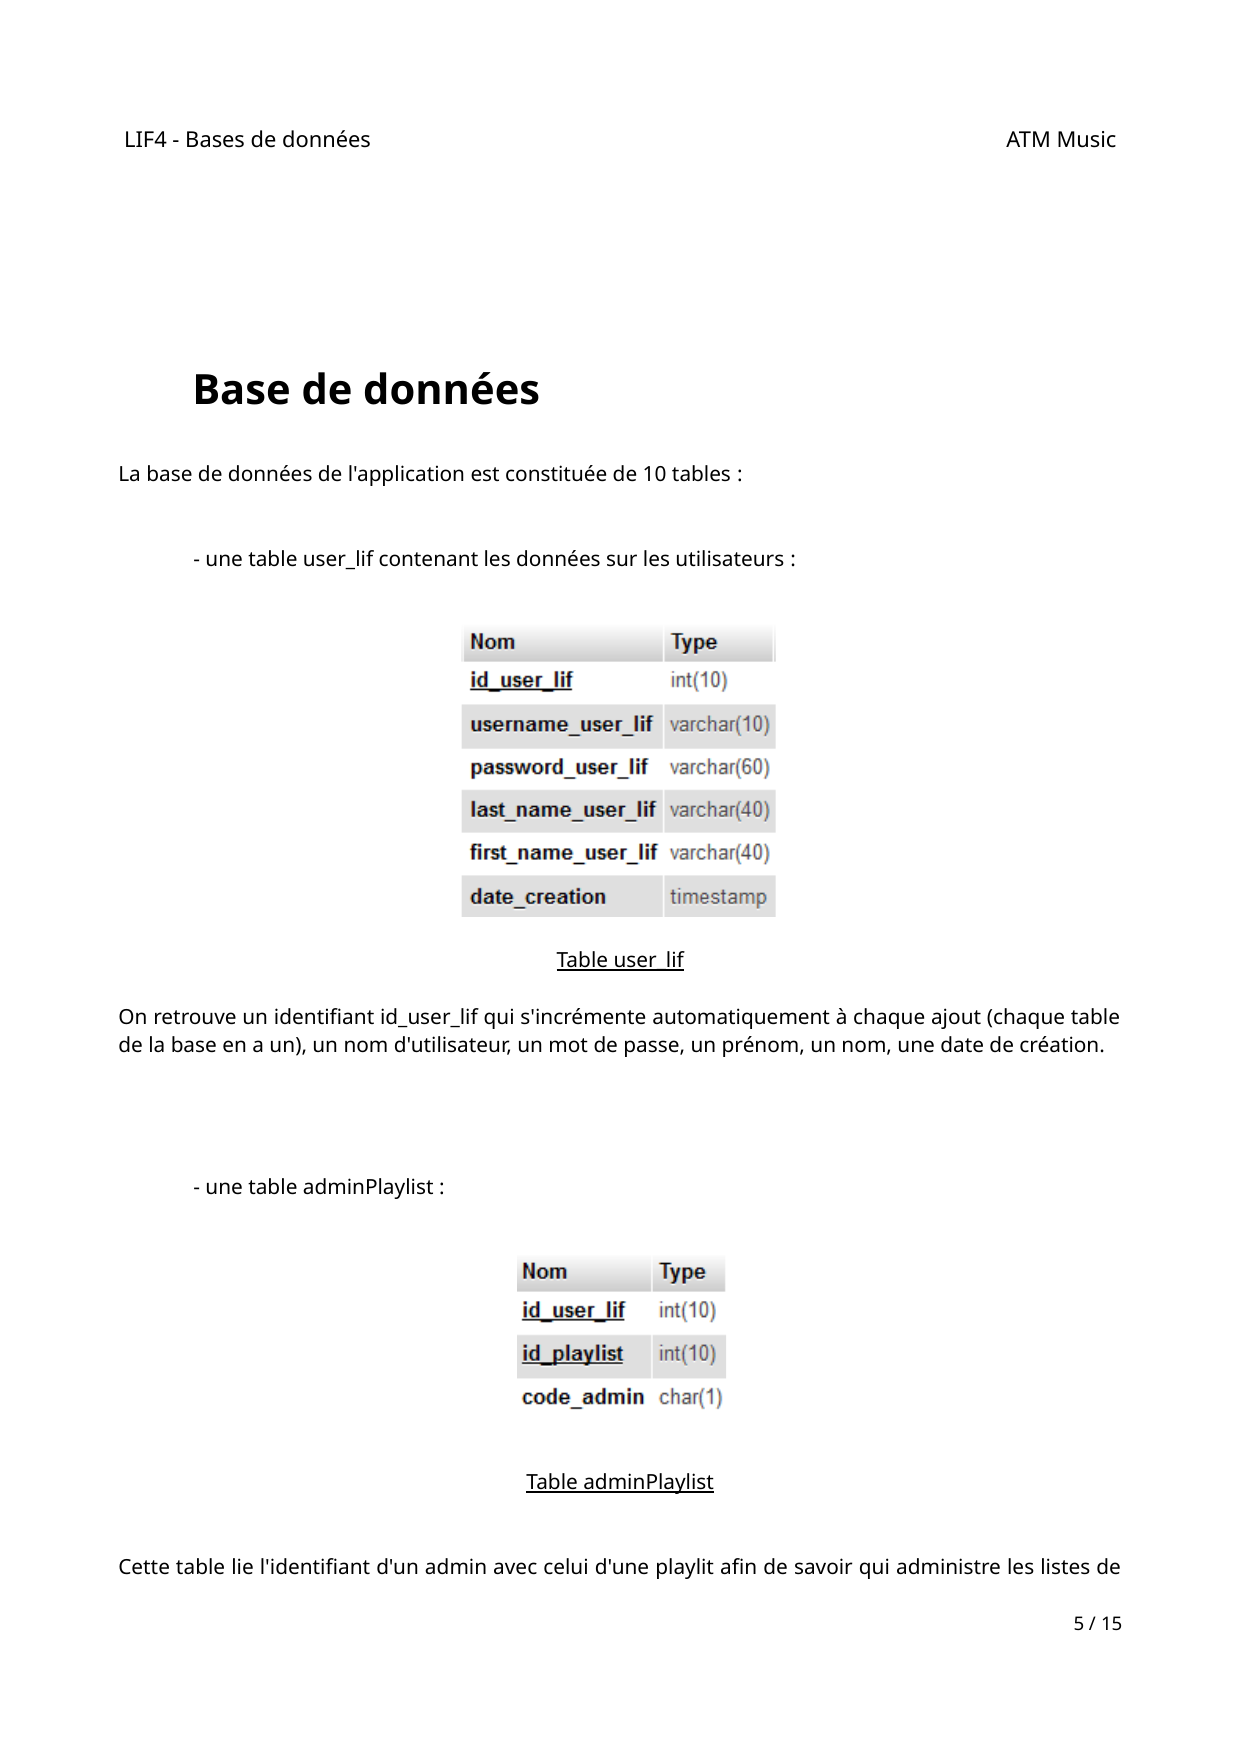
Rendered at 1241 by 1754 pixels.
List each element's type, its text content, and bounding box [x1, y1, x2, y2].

list - une table adminPlaylist : [156, 1172, 1122, 1201]
text Table user_lif [118, 945, 1122, 973]
text Cette table lie l'identifiant d'un admin avec celui d'une playlit afin de savoir qui administre les listes de [118, 1552, 1122, 1581]
text On retrouve un identifiant id_user_lif qui s'incrémente automatiquement à chaque ajout (chaque table de la base en a un), un nom d'utilisateur, un mot de passe, un prénom, un nom, une date de création. [118, 1002, 1122, 1059]
list - une table user_lif contenant les données sur les utilisateurs : [156, 544, 1122, 573]
text Table adminPlaylist [118, 1467, 1122, 1496]
text Base de données [118, 360, 1122, 417]
text La base de données de l'application est constituée de 10 tables : [118, 459, 1122, 488]
